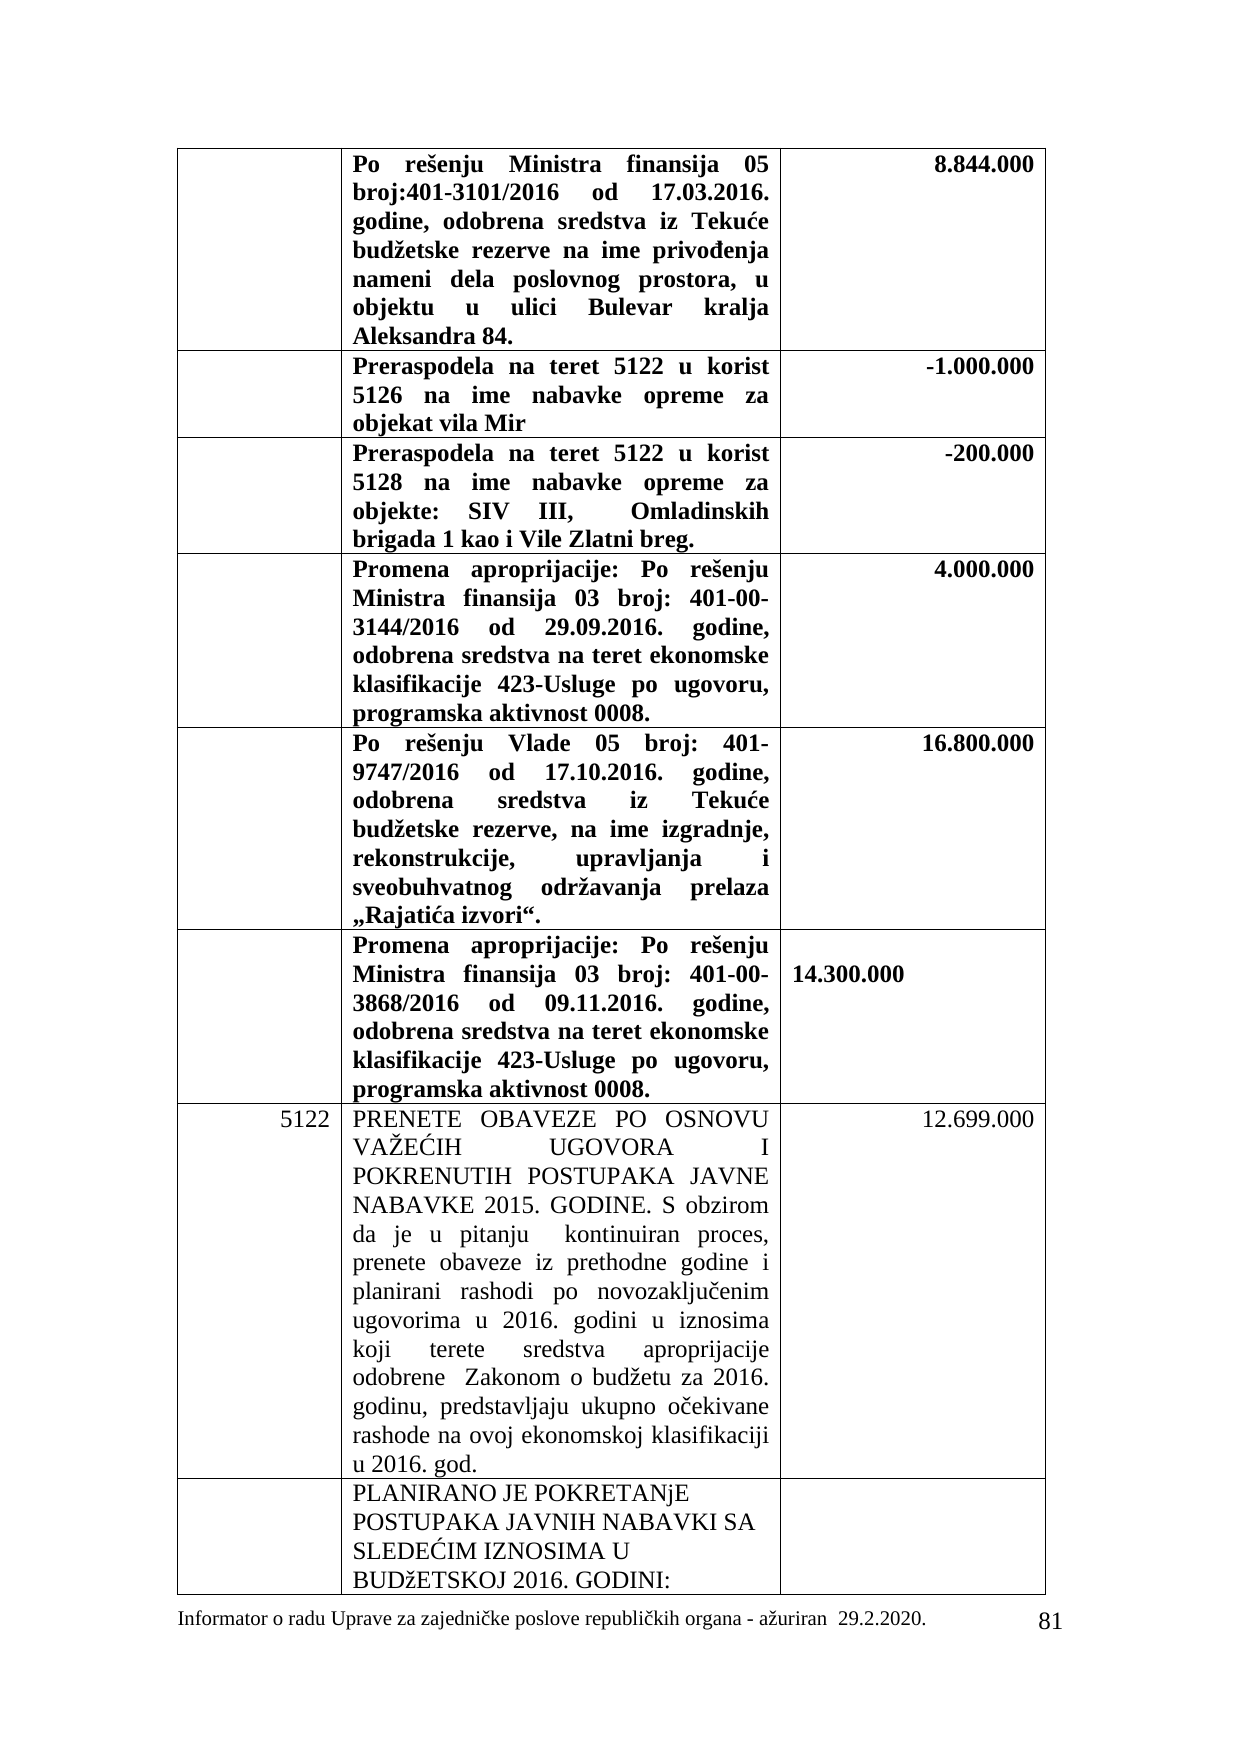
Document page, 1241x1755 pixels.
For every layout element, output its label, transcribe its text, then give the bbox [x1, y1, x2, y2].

table_cell 8.844.000 [781, 149, 1045, 350]
table_cell 4.000.000 [781, 554, 1045, 727]
table_cell [178, 438, 341, 553]
table_cell 14.300.000 [781, 930, 1045, 1103]
table_cell [178, 930, 341, 1103]
table_cell 12.699.000 [781, 1104, 1045, 1477]
table_cell Po rešenju Ministra finansija 05 broj:401-3101/2016 od 17.03.2016. godine, odobrena sredstva iz Tekuće budžetske rezerve na ime privođenja nameni dela poslovnog prostora, u objektu u ulici Bulevar kralјa Aleksandra 84. [342, 149, 780, 350]
table_cell [781, 1479, 1045, 1593]
table_cell [178, 728, 341, 929]
table_cell -1.000.000 [781, 351, 1045, 437]
table_cell -200.000 [781, 438, 1045, 553]
table_cell Promena aproprijacije: Po rešenju Ministra finansija 03 broj: 401-00-3144/2016 od 29.09.2016. godine, odobrena sredstva na teret ekonomske klasifikacije 423-Usluge po ugovoru, programska aktivnost 0008. [342, 554, 780, 727]
table_cell [178, 1479, 341, 1593]
table_cell PRENETE OBAVEZE PO OSNOVU VAŽEĆIH UGOVORA I POKRENUTIH POSTUPAKA JAVNE NABAVKE 2015. GODINE. S obzirom da je u pitanju kontinuiran proces, prenete obaveze iz prethodne godine i planirani rashodi po novozaklјučenim ugovorima u 2016. godini u iznosima koji terete sredstva aproprijacije odobrene Zakonom o budžetu za 2016. godinu, predstavlјaju ukupno očekivane rashode na ovoj ekonomskoj klasifikaciji u 2016. god. [342, 1104, 780, 1477]
table_cell 16.800.000 [781, 728, 1045, 929]
table_cell PLANIRANO JE POKRETANјE POSTUPAKA JAVNIH NABAVKI SA SLEDEĆIM IZNOSIMA U BUDžETSKOJ 2016. GODINI: [342, 1479, 780, 1593]
table_cell [178, 149, 341, 350]
table_cell [178, 351, 341, 437]
table_cell Promena aproprijacije: Po rešenju Ministra finansija 03 broj: 401-00-3868/2016 od 09.11.2016. godine, odobrena sredstva na teret ekonomske klasifikacije 423-Usluge po ugovoru, programska aktivnost 0008. [342, 930, 780, 1103]
table_cell 5122 [178, 1104, 341, 1477]
table_cell [178, 554, 341, 727]
table_cell Preraspodela na teret 5122 u korist 5126 na ime nabavke opreme za objekat vila Mir [342, 351, 780, 437]
table_cell Preraspodela na teret 5122 u korist 5128 na ime nabavke opreme za objekte: SIV III, Omladinskih brigada 1 kao i Vile Zlatni breg. [342, 438, 780, 553]
table_cell Po rešenju Vlade 05 broj: 401-9747/2016 od 17.10.2016. godine, odobrena sredstva iz Tekuće budžetske rezerve, na ime izgradnje, rekonstrukcije, upravlјanja i sveobuhvatnog održavanja prelaza „Rajatića izvori“. [342, 728, 780, 929]
